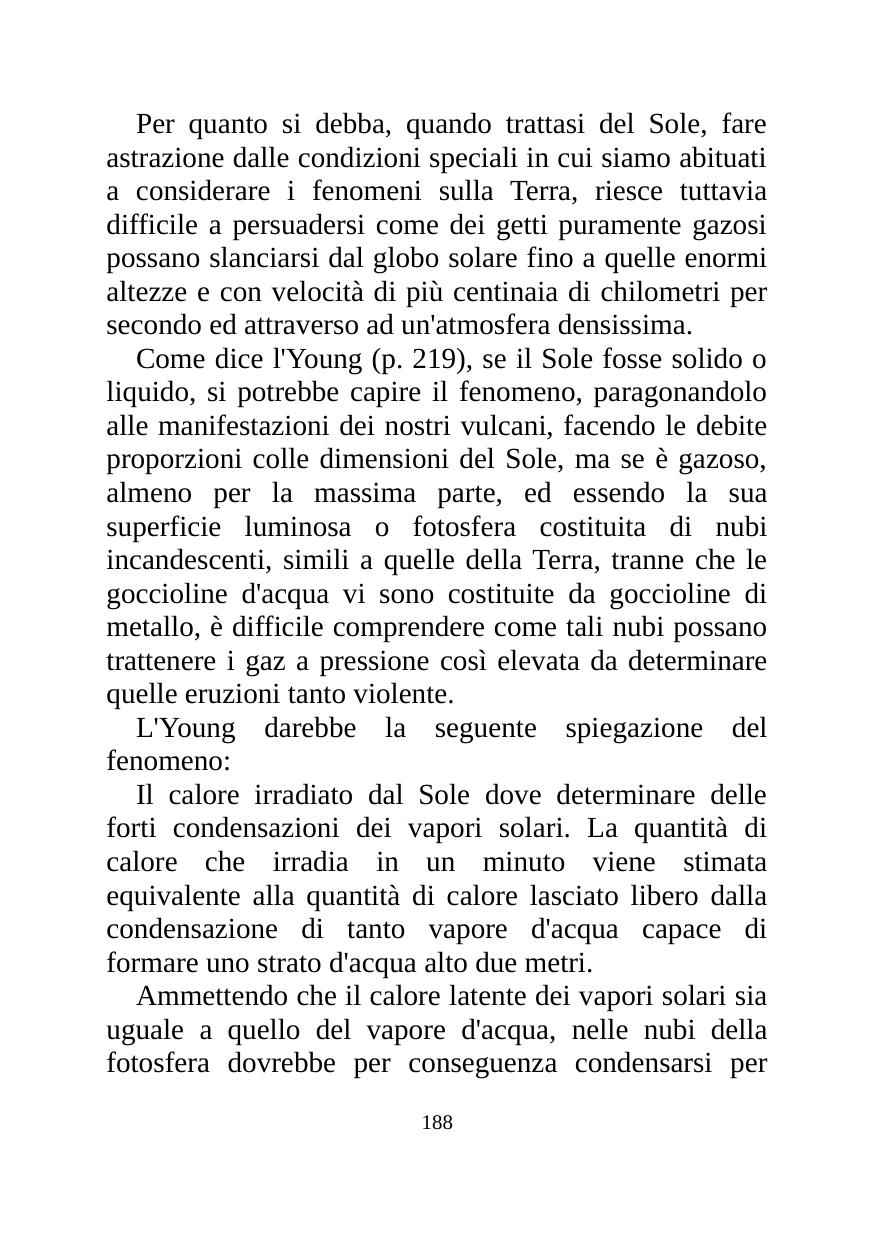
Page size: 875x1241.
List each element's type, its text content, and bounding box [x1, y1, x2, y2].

text Ammettendo che il calore latente dei vapori solari sia uguale a quello del vapore d'acqua, nelle nubi della fotosfera dovrebbe per conseguenza condensarsi per [106, 978, 768, 1079]
text Come dice l'Young (p. 219), se il Sole fosse solido o liquido, si potrebbe capire il fenomeno, paragonandolo alle manifestazioni dei nostri vulcani, facendo le debite proporzioni colle dimensioni del Sole, ma se è gazoso, almeno per la massima parte, ed essendo la sua superficie luminosa o fotosfera costituita di nubi incandescenti, simili a quelle della Terra, tranne che le goccioline d'acqua vi sono costituite da goccioline di metallo, è difficile comprendere come tali nubi possano trattenere i gaz a pressione così elevata da determinare quelle eruzioni tanto violente. [106, 341, 768, 710]
text Per quanto si debba, quando trattasi del Sole, fare astrazione dalle condizioni speciali in cui siamo abituati a considerare i fenomeni sulla Terra, riesce tuttavia difficile a persuadersi come dei getti puramente gazosi possano slanciarsi dal globo solare fino a quelle enormi altezze e con velocità di più centinaia di chilometri per secondo ed attraverso ad un'atmosfera densissima. [106, 106, 768, 341]
text Il calore irradiato dal Sole dove determinare delle forti condensazioni dei vapori solari. La quantità di calore che irradia in un minuto viene stimata equivalente alla quantità di calore lasciato libero dalla condensazione di tanto vapore d'acqua capace di formare uno strato d'acqua alto due metri. [106, 777, 768, 978]
text L'Young darebbe la seguente spiegazione del fenomeno: [106, 710, 768, 777]
